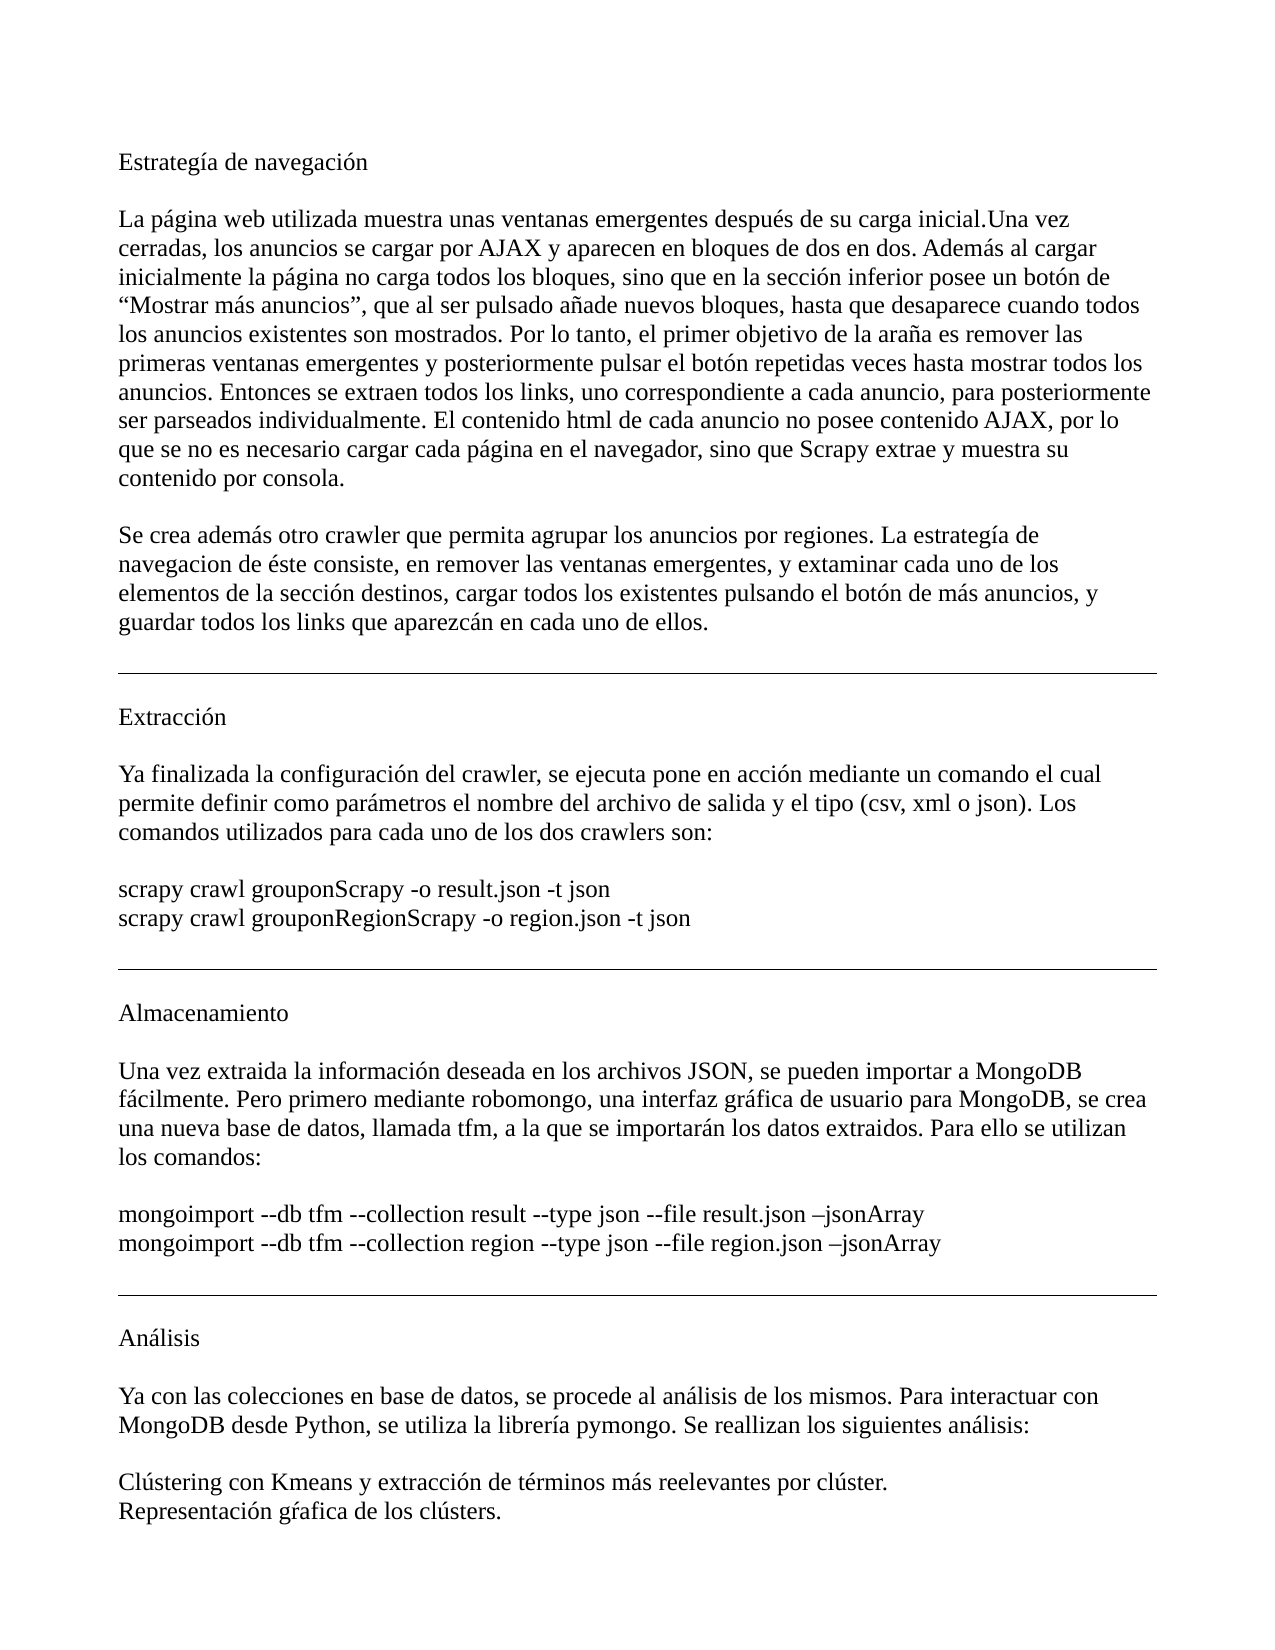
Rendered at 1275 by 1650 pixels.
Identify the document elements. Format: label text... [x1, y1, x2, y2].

text mongoimport --db tfm --collection region --type json --file region.json –jsonArray [118, 1228, 1157, 1257]
text Extracción [118, 702, 1157, 731]
text Ya con las colecciones en base de datos, se procede al análisis de los mismos. Para interactuar con MongoDB desde Python, se utiliza la librería pymongo. Se reallizan los siguientes análisis: [118, 1381, 1157, 1438]
text scrapy crawl grouponRegionScrapy -o region.json -t json [118, 903, 1157, 932]
text Se crea además otro crawler que permita agrupar los anuncios por regiones. La estrategía de navegacion de éste consiste, en remover las ventanas emergentes, y extaminar cada uno de los elementos de la sección destinos, cargar todos los existentes pulsando el botón de más anuncios, y guardar todos los links que aparezcán en cada uno de ellos. [118, 521, 1157, 636]
text Una vez extraida la información deseada en los archivos JSON, se pueden importar a MongoDB fácilmente. Pero primero mediante robomongo, una interfaz gráfica de usuario para MongoDB, se crea una nueva base de datos, llamada tfm, a la que se importarán los datos extraidos. Para ello se utilizan los comandos: [118, 1056, 1157, 1171]
text Clústering con Kmeans y extracción de términos más reelevantes por clúster. [118, 1467, 1157, 1496]
text Ya finalizada la configuración del crawler, se ejecuta pone en acción mediante un comando el cual permite definir como parámetros el nombre del archivo de salida y el tipo (csv, xml o json). Los comandos utilizados para cada uno de los dos crawlers son: [118, 759, 1157, 846]
text Análisis [118, 1323, 1157, 1352]
text scrapy crawl grouponScrapy -o result.json -t json [118, 874, 1157, 903]
text Estrategía de navegación [118, 147, 1157, 176]
text Representación gŕafica de los clústers. [118, 1496, 1157, 1525]
text mongoimport --db tfm --collection result --type json --file result.json –jsonArray [118, 1199, 1157, 1228]
text Almacenamiento [118, 998, 1157, 1027]
text La página web utilizada muestra unas ventanas emergentes después de su carga inicial.Una vez cerradas, los anuncios se cargar por AJAX y aparecen en bloques de dos en dos. Además al cargar inicialmente la página no carga todos los bloques, sino que en la sección inferior posee un botón de “Mostrar más anuncios”, que al ser pulsado añade nuevos bloques, hasta que desaparece cuando todos los anuncios existentes son mostrados. Por lo tanto, el primer objetivo de la araña es remover las primeras ventanas emergentes y posteriormente pulsar el botón repetidas veces hasta mostrar todos los anuncios. Entonces se extraen todos los links, uno correspondiente a cada anuncio, para posteriormente ser parseados individualmente. El contenido html de cada anuncio no posee contenido AJAX, por lo que se no es necesario cargar cada página en el navegador, sino que Scrapy extrae y muestra su contenido por consola. [118, 204, 1157, 492]
